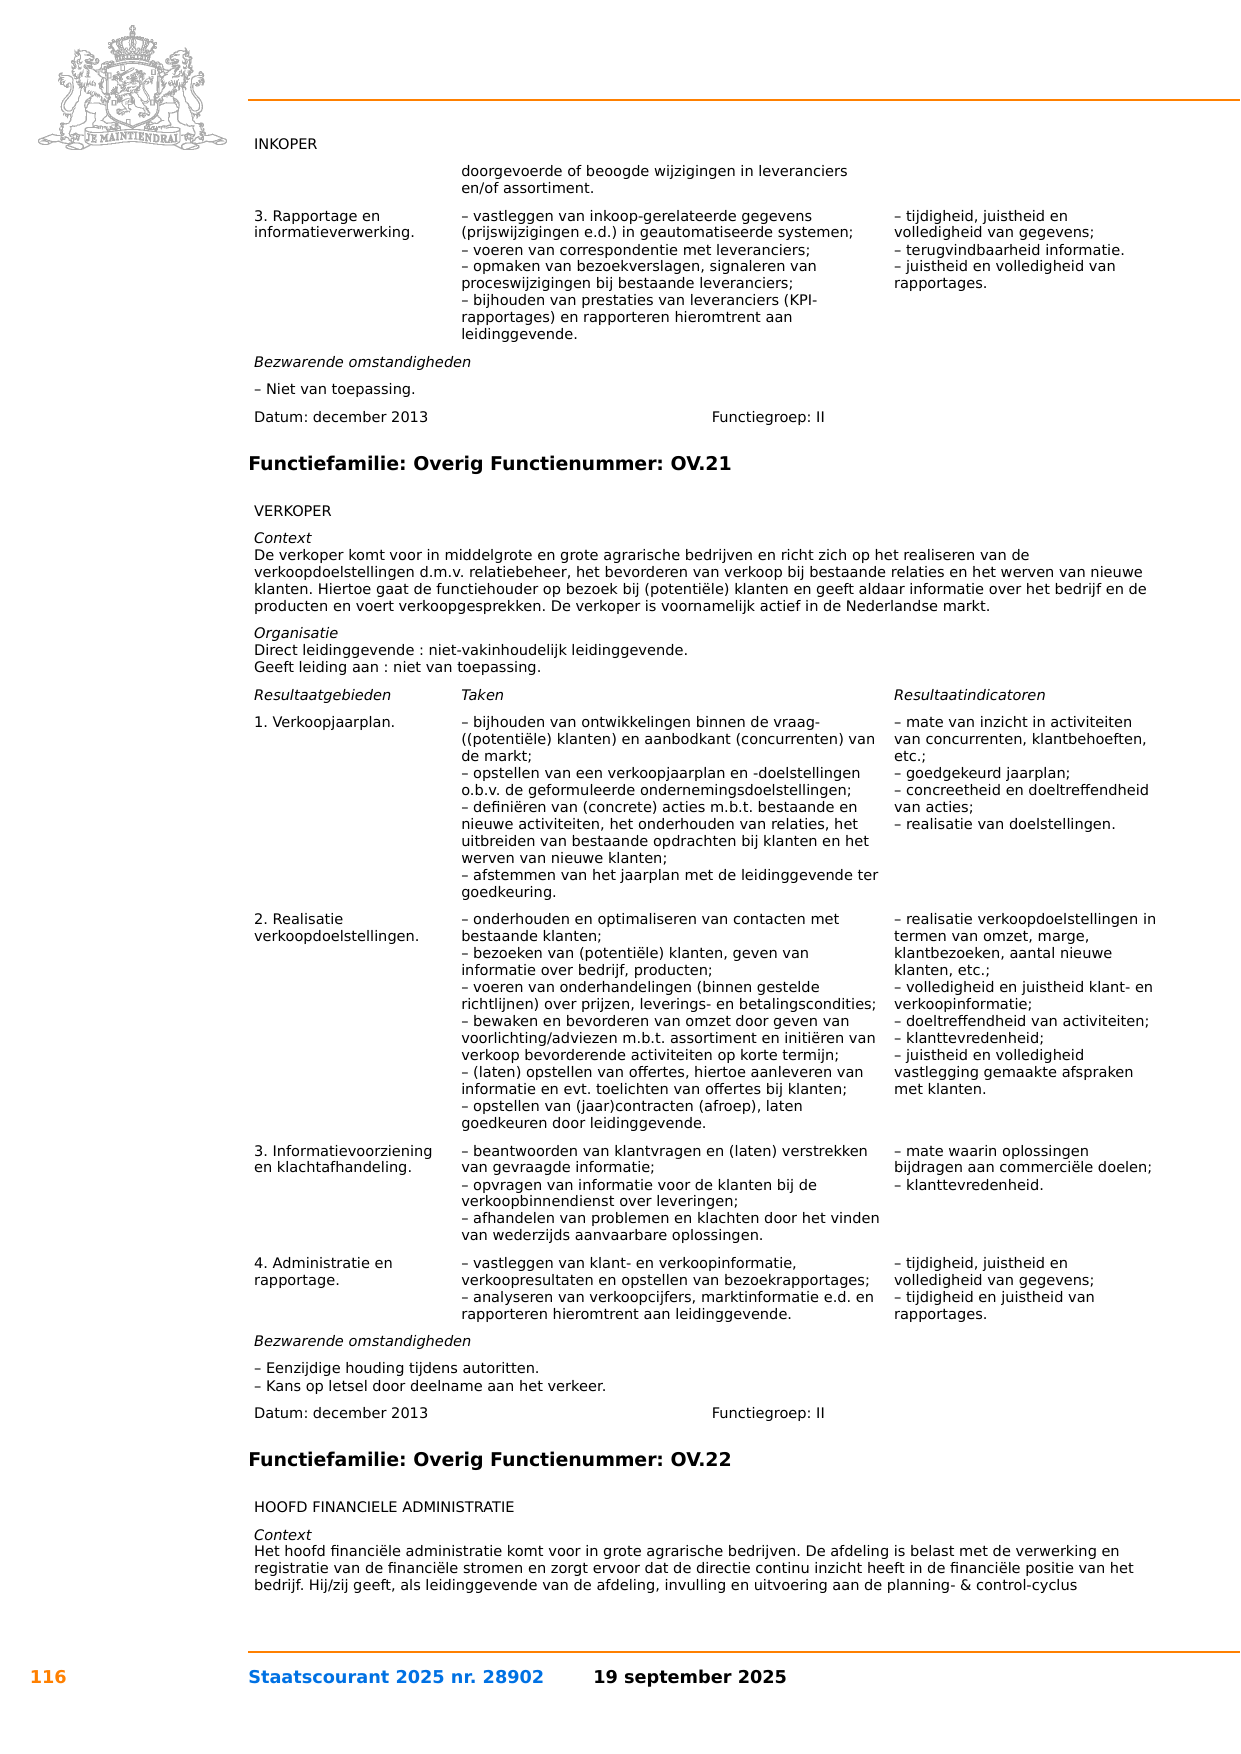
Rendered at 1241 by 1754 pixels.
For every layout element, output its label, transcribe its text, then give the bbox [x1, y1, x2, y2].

table_cell 3. Rapportage en informatieverwerking. [249, 203, 454, 348]
table_cell – mate waarin oplossingen bijdragen aan commerciële doelen; – klanttevredenheid. [889, 1138, 1163, 1249]
table_cell – vastleggen van inkoop-gerelateerde gegevens (prijswijzigingen e.d.) in geautomatiseerde systemen; – voeren van correspondentie met leveranciers; – opmaken van bezoekverslagen, signaleren van proceswijzigingen bij bestaande leveranciers; – bijhouden van prestaties van leveranciers (KPI-rapportages) en rapporteren hieromtrent aan leidinggevende. [456, 203, 888, 348]
table_header HOOFD FINANCIELE ADMINISTRATIE [249, 1494, 1163, 1521]
subtitle Functiefamilie: Overig Functienummer: OV.21 [248, 453, 1163, 475]
table_cell Functiegroep: II [706, 1400, 1163, 1426]
table_cell – onderhouden en optimaliseren van contacten met bestaande klanten; – bezoeken van (potentiële) klanten, geven van informatie over bedrijf, producten; – voeren van onderhandelingen (binnen gestelde richtlijnen) over prijzen, leverings- en betalingscondities; – bewaken en bevorderen van omzet door geven van voorlichting/adviezen m.b.t. assortiment en initiëren van verkoop bevorderende activiteiten op korte termijn; – (laten) opstellen van offertes, hiertoe aanleveren van informatie en evt. toelichten van offertes bij klanten; – opstellen van (jaar)contracten (afroep), laten goedkeuren door leidinggevende. [456, 907, 888, 1137]
table_cell Bezwarende omstandigheden [249, 349, 1163, 375]
table_cell [889, 158, 1163, 202]
table_header VERKOPER [249, 498, 1163, 524]
subtitle Functiefamilie: Overig Functienummer: OV.22 [248, 1449, 1163, 1471]
table_cell Datum: december 2013 [249, 1400, 705, 1426]
table_cell [249, 158, 454, 202]
table_cell – Niet van toepassing. [249, 376, 1163, 403]
table_cell – beantwoorden van klantvragen en (laten) verstrekken van gevraagde informatie; – opvragen van informatie voor de klanten bij de verkoopbinnendienst over leveringen; – afhandelen van problemen en klachten door het vinden van wederzijds aanvaarbare oplossingen. [456, 1138, 888, 1249]
table_cell Context De verkoper komt voor in middelgrote en grote agrarische bedrijven en richt zich op het realiseren van de verkoopdoelstellingen d.m.v. relatiebeheer, het bevorderen van verkoop bij bestaande relaties en het werven van nieuwe klanten. Hiertoe gaat de functiehouder op bezoek bij (potentiële) klanten en geeft aldaar informatie over het bedrijf en de producten en voert verkoopgesprekken. De verkoper is voornamelijk actief in de Nederlandse markt. [249, 525, 1163, 619]
picture [38, 25, 227, 150]
table_cell doorgevoerde of beoogde wijzigingen in leveranciers en/of assortiment. [456, 158, 888, 202]
table_cell Functiegroep: II [706, 404, 1163, 430]
table_cell Taken [456, 682, 888, 708]
table_header INKOPER [249, 131, 1163, 157]
table_cell – vastleggen van klant- en verkoopinformatie, verkoopresultaten en opstellen van bezoekrapportages; – analyseren van verkoopcijfers, marktinformatie e.d. en rapporteren hieromtrent aan leidinggevende. [456, 1250, 888, 1327]
table_cell – bijhouden van ontwikkelingen binnen de vraag- ((potentiële) klanten) en aanbodkant (concurrenten) van de markt; – opstellen van een verkoopjaarplan en -doelstellingen o.b.v. de geformuleerde ondernemingsdoelstellingen; – definiëren van (concrete) acties m.b.t. bestaande en nieuwe activiteiten, het onderhouden van relaties, het uitbreiden van bestaande opdrachten bij klanten en het werven van nieuwe klanten; – afstemmen van het jaarplan met de leidinggevende ter goedkeuring. [456, 709, 888, 906]
table_cell Bezwarende omstandigheden [249, 1328, 1163, 1355]
table_cell 1. Verkoopjaarplan. [249, 709, 454, 906]
table_cell Context Het hoofd financiële administratie komt voor in grote agrarische bedrijven. De afdeling is belast met de verwerking en registratie van de financiële stromen en zorgt ervoor dat de directie continu inzicht heeft in de financiële positie van het bedrijf. Hij/zij geeft, als leidinggevende van de afdeling, invulling en uitvoering aan de planning- & control-cyclus [249, 1522, 1163, 1599]
table_cell Organisatie Direct leidinggevende : niet-vakinhoudelijk leidinggevende. Geeft leiding aan : niet van toepassing. [249, 621, 1163, 681]
table_cell – Eenzijdige houding tijdens autoritten. – Kans op letsel door deelname aan het verkeer. [249, 1356, 1163, 1399]
table_cell – realisatie verkoopdoelstellingen in termen van omzet, marge, klantbezoeken, aantal nieuwe klanten, etc.; – volledigheid en juistheid klant- en verkoopinformatie; – doeltreffendheid van activiteiten; – klanttevredenheid; – juistheid en volledigheid vastlegging gemaakte afspraken met klanten. [889, 907, 1163, 1137]
table_cell 2. Realisatie verkoopdoelstellingen. [249, 907, 454, 1137]
table_cell Datum: december 2013 [249, 404, 705, 430]
table_cell Resultaatgebieden [249, 682, 454, 708]
table_cell 4. Administratie en rapportage. [249, 1250, 454, 1327]
table_cell 3. Informatievoorziening en klachtafhandeling. [249, 1138, 454, 1249]
table_cell – tijdigheid, juistheid en volledigheid van gegevens; – tijdigheid en juistheid van rapportages. [889, 1250, 1163, 1327]
table_cell – mate van inzicht in activiteiten van concurrenten, klantbehoeften, etc.; – goedgekeurd jaarplan; – concreetheid en doeltreffendheid van acties; – realisatie van doelstellingen. [889, 709, 1163, 906]
table_cell – tijdigheid, juistheid en volledigheid van gegevens; – terugvindbaarheid informatie. – juistheid en volledigheid van rapportages. [889, 203, 1163, 348]
table_cell Resultaatindicatoren [889, 682, 1163, 708]
